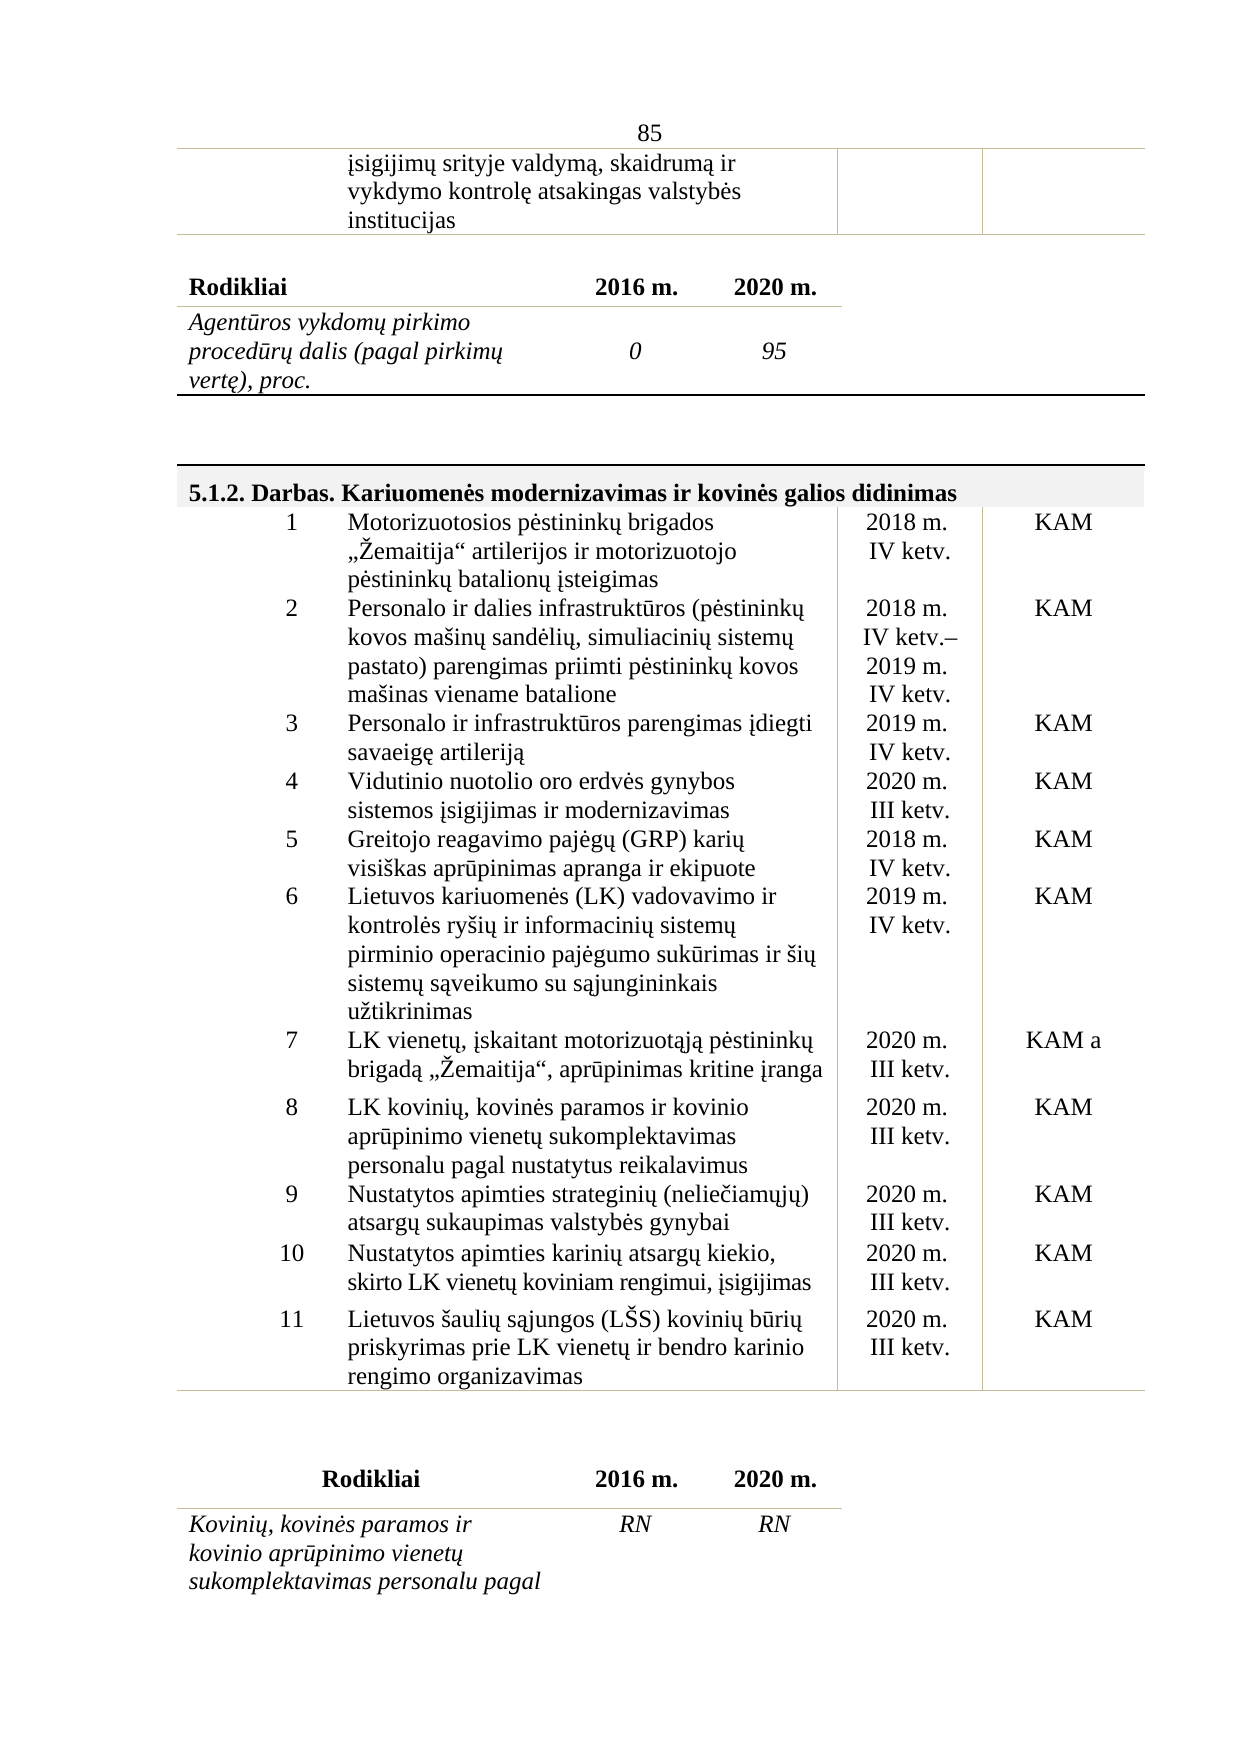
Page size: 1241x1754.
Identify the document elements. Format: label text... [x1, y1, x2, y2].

table_cell 5.1.2. Darbas. Kariuomenės modernizavimas ir kovinės galios didinimas [177, 466, 1144, 507]
table_cell [177, 1093, 247, 1179]
table_cell Personalo ir dalies infrastruktūros (pėstininkų kovos mašinų sandėlių, simuliacinių sistemų pastato) parengimas priimti pėstininkų kovos mašinas viename batalione [336, 593, 837, 708]
table_cell KAM [983, 1304, 1144, 1390]
table_cell [247, 396, 336, 464]
table_cell [177, 1179, 247, 1238]
table_cell 1 [247, 507, 336, 593]
table_cell [982, 1508, 1144, 1595]
table_cell [532, 235, 564, 267]
table_cell [708, 1420, 842, 1448]
table_cell [336, 396, 532, 464]
table_cell [842, 1508, 982, 1595]
table_cell 2018 m. IV ketv. [838, 507, 982, 593]
table_cell 2020 m. III ketv. [838, 766, 982, 824]
table_cell [177, 1238, 247, 1304]
table_cell 2019 m. IV ketv. [838, 881, 982, 1025]
table_cell KAM a [983, 1025, 1144, 1092]
table_cell [842, 235, 982, 267]
table_cell 2016 m. [565, 1449, 708, 1508]
table_cell 2020 m. III ketv. [838, 1238, 982, 1304]
table_cell [983, 149, 1144, 234]
table_cell 4 [247, 766, 336, 824]
table_cell 2018 m. IV ketv.– 2019 m. IV ketv. [838, 593, 982, 708]
table_cell [842, 1420, 982, 1448]
table_cell [532, 267, 564, 306]
table_cell [177, 881, 247, 1025]
table_cell 2020 m. III ketv. [838, 1093, 982, 1179]
table_cell [982, 235, 1144, 267]
table_cell 10 [247, 1238, 336, 1304]
table_cell Nustatytos apimties karinių atsargų kiekio, skirto LK vienetų koviniam rengimui, įsigijimas [336, 1238, 837, 1304]
table_cell KAM [983, 1093, 1144, 1179]
table_cell Lietuvos šaulių sąjungos (LŠS) kovinių būrių priskyrimas prie LK vienetų ir bendro karinio rengimo organizavimas [336, 1304, 837, 1390]
table_cell [247, 1391, 336, 1420]
table_cell LK vienetų, įskaitant motorizuotąją pėstininkų brigadą „Žemaitija“, aprūpinimas kritine įranga [336, 1025, 837, 1092]
table_cell [532, 396, 564, 464]
table_cell [177, 149, 247, 234]
table_cell [982, 396, 1144, 464]
table_cell [177, 1391, 247, 1420]
table_cell [177, 507, 247, 593]
table_cell [336, 235, 532, 267]
table_cell LK kovinių, kovinės paramos ir kovinio aprūpinimo vienetų sukomplektavimas personalu pagal nustatytus reikalavimus [336, 1093, 837, 1179]
table_cell 2019 m. IV ketv. [838, 708, 982, 766]
table_cell Agentūros vykdomų pirkimo procedūrų dalis (pagal pirkimų vertę), proc. [177, 307, 564, 393]
table_cell [982, 1420, 1144, 1448]
table_cell Rodikliai [177, 267, 336, 306]
table_cell [177, 824, 247, 881]
table_cell Motorizuotosios pėstininkų brigados „Žemaitija“ artilerijos ir motorizuotojo pėstininkų batalionų įsteigimas [336, 507, 837, 593]
table_cell [565, 396, 708, 464]
table_cell RN [565, 1509, 708, 1595]
table_cell KAM [983, 766, 1144, 824]
table_cell 2020 m. III ketv. [838, 1179, 982, 1238]
table_cell Personalo ir infrastruktūros parengimas įdiegti savaeigę artileriją [336, 708, 837, 766]
table_cell 11 [247, 1304, 336, 1390]
table_cell KAM [983, 1179, 1144, 1238]
table_cell [336, 1391, 838, 1420]
table_cell [842, 267, 982, 306]
table_cell 2020 m. [708, 1449, 842, 1508]
table_cell 6 [247, 881, 336, 1025]
table_cell [842, 1449, 982, 1508]
table_cell KAM [983, 1238, 1144, 1304]
table_cell Nustatytos apimties strateginių (neliečiamųjų) atsargų sukaupimas valstybės gynybai [336, 1179, 837, 1238]
table_cell [842, 306, 982, 393]
table_cell [532, 1420, 564, 1448]
table_cell 9 [247, 1179, 336, 1238]
table_cell [708, 235, 842, 267]
table_cell [982, 1449, 1144, 1508]
table_cell [177, 235, 247, 267]
table_cell [177, 1420, 247, 1448]
table_cell 3 [247, 708, 336, 766]
table_cell 2 [247, 593, 336, 708]
table_cell KAM [983, 881, 1144, 1025]
table_cell [247, 149, 336, 234]
table_cell 2018 m. IV ketv. [838, 824, 982, 881]
table_cell Lietuvos kariuomenės (LK) vadovavimo ir kontrolės ryšių ir informacinių sistemų pirminio operacinio pajėgumo sukūrimas ir šių sistemų sąveikumo su sąjungininkais užtikrinimas [336, 881, 837, 1025]
table_cell [177, 1025, 247, 1092]
table_cell [838, 1391, 982, 1420]
table_cell 5 [247, 824, 336, 881]
table_cell 2020 m. [708, 267, 842, 306]
table_cell [336, 1420, 532, 1448]
table_cell [565, 1420, 708, 1448]
table_cell [177, 396, 247, 464]
table_cell Kovinių, kovinės paramos ir kovinio aprūpinimo vienetų sukomplektavimas personalu pagal [177, 1509, 564, 1595]
table_cell Vidutinio nuotolio oro erdvės gynybos sistemos įsigijimas ir modernizavimas [336, 766, 837, 824]
table_cell [177, 1304, 247, 1390]
table_cell [982, 306, 1144, 393]
table_cell Greitojo reagavimo pajėgų (GRP) karių visiškas aprūpinimas apranga ir ekipuote [336, 824, 837, 881]
table_cell 95 [708, 307, 842, 393]
table_cell [177, 708, 247, 766]
table_cell [247, 235, 336, 267]
table_cell [982, 1391, 1144, 1420]
table_cell KAM [983, 593, 1144, 708]
table_cell [842, 396, 982, 464]
table_cell [565, 235, 708, 267]
table_cell RN [708, 1509, 842, 1595]
table_cell [247, 1420, 336, 1448]
table_cell [177, 766, 247, 824]
table_cell KAM [983, 507, 1144, 593]
table_cell [336, 267, 532, 306]
table_cell [177, 593, 247, 708]
table_cell 7 [247, 1025, 336, 1092]
table_cell 8 [247, 1093, 336, 1179]
table_cell Rodikliai [177, 1449, 564, 1508]
table_cell 0 [565, 307, 708, 393]
table_cell 2020 m. III ketv. [838, 1025, 982, 1092]
table_cell [838, 149, 982, 234]
table_cell įsigijimų srityje valdymą, skaidrumą ir vykdymo kontrolę atsakingas valstybės institucijas [336, 149, 837, 234]
table_cell 2016 m. [565, 267, 708, 306]
table_cell KAM [983, 708, 1144, 766]
table_cell [708, 396, 842, 464]
table_cell KAM [983, 824, 1144, 881]
table_cell 2020 m. III ketv. [838, 1304, 982, 1390]
table_cell [982, 267, 1144, 306]
